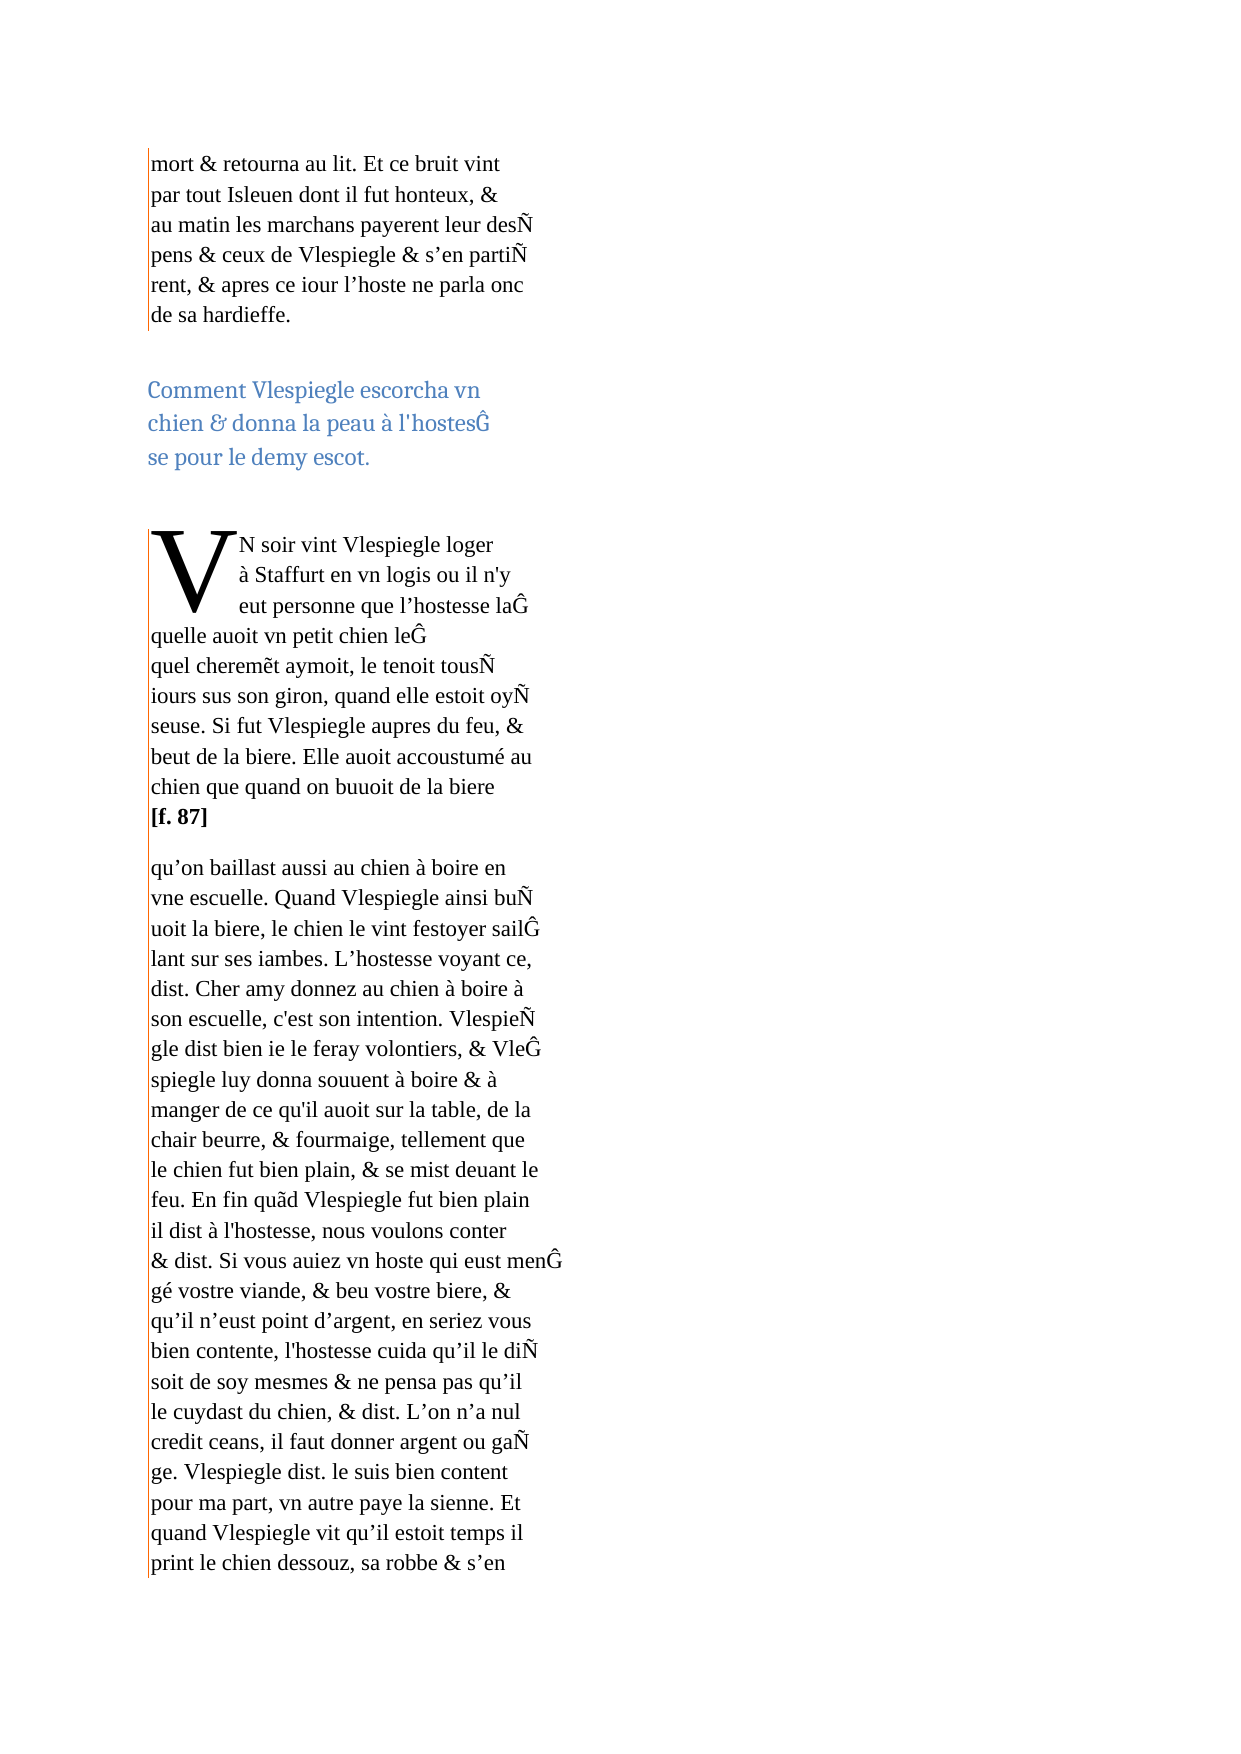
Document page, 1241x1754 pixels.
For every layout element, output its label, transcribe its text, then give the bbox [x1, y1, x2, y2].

text VN soir vint Vlespiegle loger à Staffurt en vn logis ou il n'y eut personne que l’hostesse laĜ quelle auoit vn petit chien leĜ quel cheremẽt aymoit, le tenoit tousÑ iours sus son giron, quand elle estoit oyÑ seuse. Si fut Vlespiegle aupres du feu, & beut de la biere. Elle auoit accoustumé au chien que quand on buuoit de la biere [f. 87] [148, 528, 1093, 829]
text qu’on baillast aussi au chien à boire en vne escuelle. Quand Vlespiegle ainsi buÑ uoit la biere, le chien le vint festoyer sailĜ lant sur ses iambes. L’hostesse voyant ce, dist. Cher amy donnez au chien à boire à son escuelle, c'est son intention. VlespieÑ gle dist bien ie le feray volontiers, & VleĜ spiegle luy donna souuent à boire & à manger de ce qu'il auoit sur la table, de la chair beurre, & fourmaige, tellement que le chien fut bien plain, & se mist deuant le feu. En fin quãd Vlespiegle fut bien plain il dist à l'hostesse, nous voulons conter & dist. Si vous auiez vn hoste qui eust menĜ gé vostre viande, & beu vostre biere, & qu’il n’eust point d’argent, en seriez vous bien contente, l'hostesse cuida qu’il le diÑ soit de soy mesmes & ne pensa pas qu’il le cuydast du chien, & dist. L’on n’a nul credit ceans, il faut donner argent ou gaÑ ge. Vlespiegle dist. le suis bien content pour ma part, vn autre paye la sienne. Et quand Vlespiegle vit qu’il estoit temps il print le chien dessouz, sa robbe & s’en [149, 851, 1093, 1578]
text mort & retourna au lit. Et ce bruit vint par tout Isleuen dont il fut honteux, & au matin les marchans payerent leur desÑ pens & ceux de Vlespiegle & s’en partiÑ rent, & apres ce iour l’hoste ne parla onc de sa hardieffe. [149, 148, 1093, 331]
subtitle Comment Vlespiegle escorcha vn chien & donna la peau à l'hostesĜ se pour le demy escot. [148, 376, 1093, 471]
